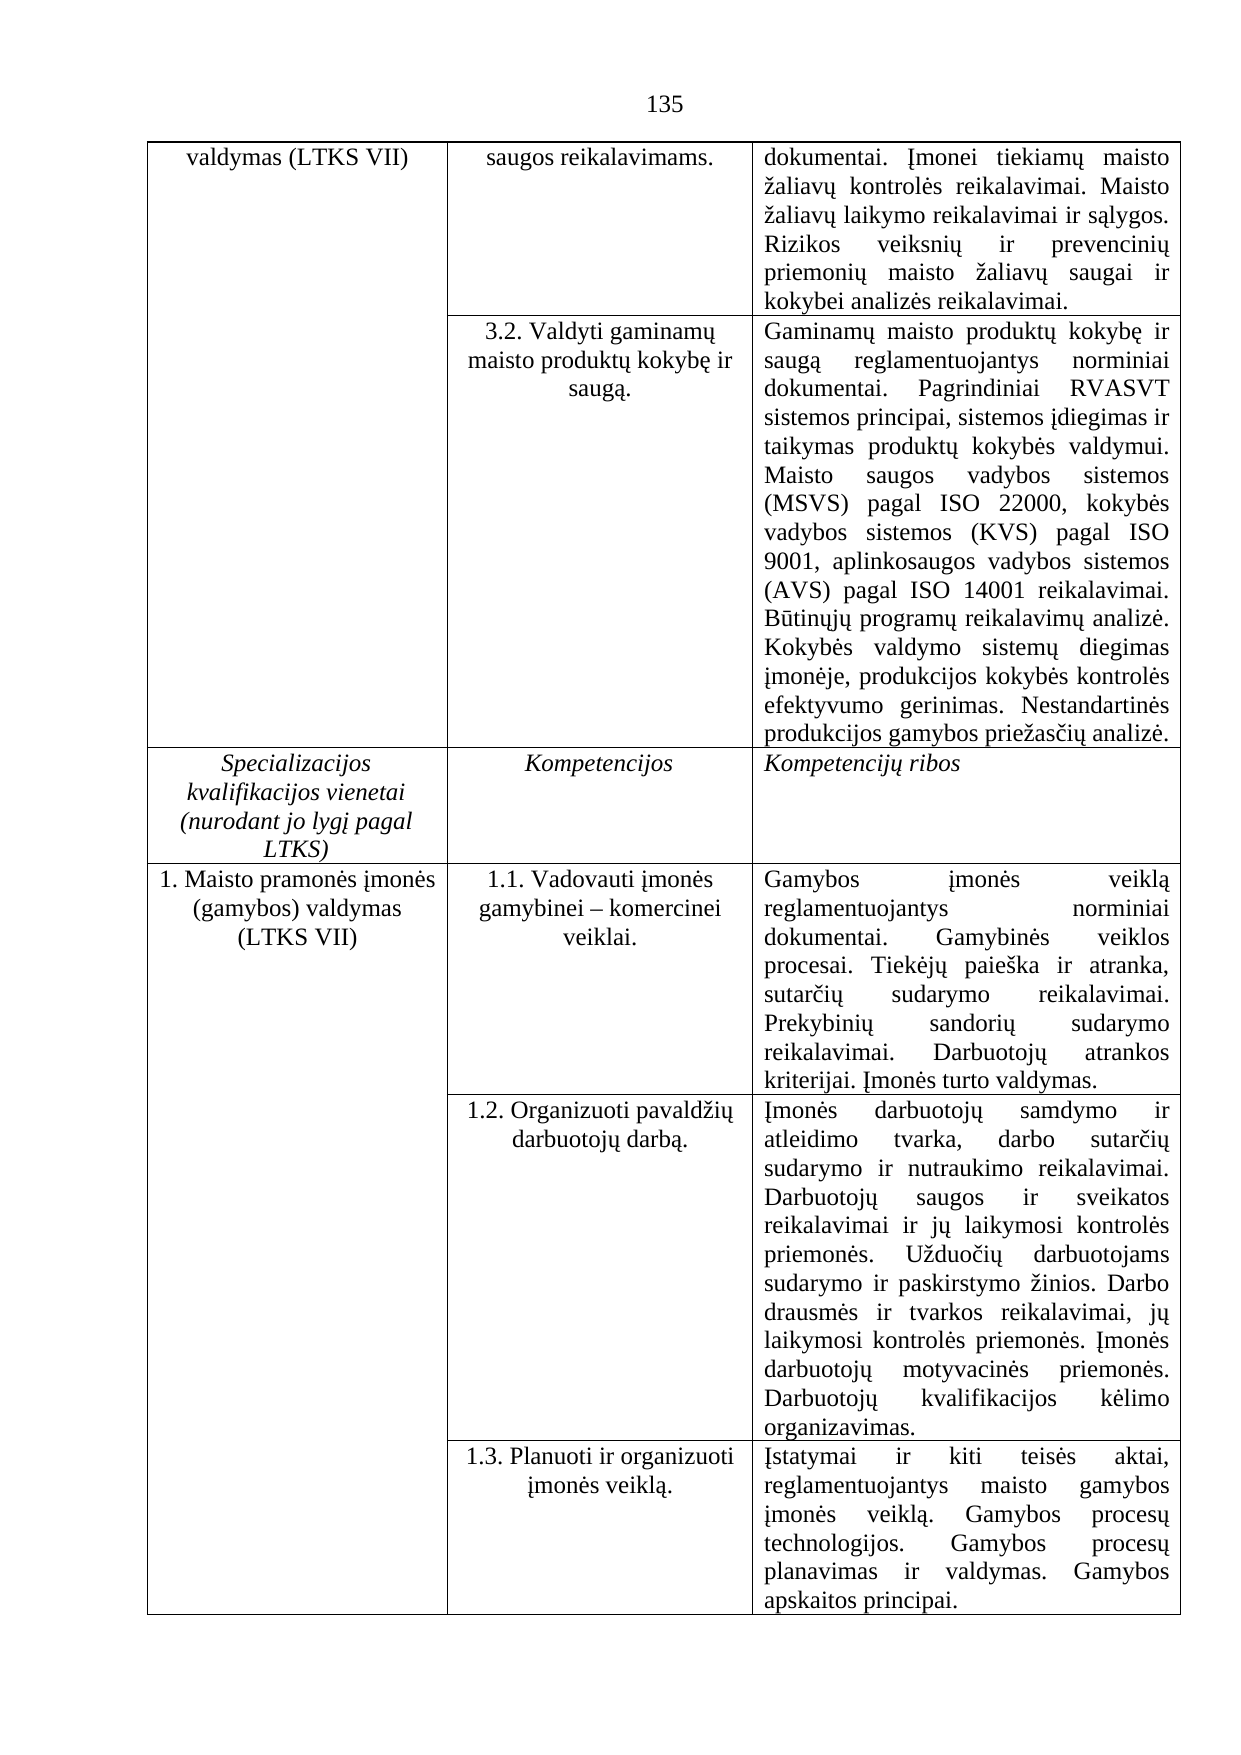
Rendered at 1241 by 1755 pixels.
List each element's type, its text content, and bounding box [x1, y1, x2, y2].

table_cell Kompetencijų ribos [753, 748, 1180, 863]
table_cell Specializacijos kvalifikacijos vienetai (nurodant jo lygį pagal LTKS) [148, 748, 447, 863]
table_cell 3.2. Valdyti gaminamų maisto produktų kokybę ir saugą. [448, 316, 752, 747]
table_cell 1.2. Organizuoti pavaldžių darbuotojų darbą. [448, 1095, 752, 1440]
table_cell Gamybos įmonės veiklą reglamentuojantys norminiai dokumentai. Gamybinės veiklos procesai. Tiekėjų paieška ir atranka, sutarčių sudarymo reikalavimai. Prekybinių sandorių sudarymo reikalavimai. Darbuotojų atrankos kriterijai. Įmonės turto valdymas. [753, 864, 1180, 1094]
table_cell 1. Maisto pramonės įmonės (gamybos) valdymas (LTKS VII) [148, 864, 447, 1614]
table_cell saugos reikalavimams. [448, 143, 752, 315]
table_cell 1.1. Vadovauti įmonės gamybinei – komercinei veiklai. [448, 864, 752, 1094]
table_cell Įmonės darbuotojų samdymo ir atleidimo tvarka, darbo sutarčių sudarymo ir nutraukimo reikalavimai. Darbuotojų saugos ir sveikatos reikalavimai ir jų laikymosi kontrolės priemonės. Užduočių darbuotojams sudarymo ir paskirstymo žinios. Darbo drausmės ir tvarkos reikalavimai, jų laikymosi kontrolės priemonės. Įmonės darbuotojų motyvacinės priemonės. Darbuotojų kvalifikacijos kėlimo organizavimas. [753, 1095, 1180, 1440]
table_cell valdymas (LTKS VII) [148, 143, 447, 747]
table_cell Gaminamų maisto produktų kokybę ir saugą reglamentuojantys norminiai dokumentai. Pagrindiniai RVASVT sistemos principai, sistemos įdiegimas ir taikymas produktų kokybės valdymui. Maisto saugos vadybos sistemos (MSVS) pagal ISO 22000, kokybės vadybos sistemos (KVS) pagal ISO 9001, aplinkosaugos vadybos sistemos (AVS) pagal ISO 14001 reikalavimai. Būtinųjų programų reikalavimų analizė. Kokybės valdymo sistemų diegimas įmonėje, produkcijos kokybės kontrolės efektyvumo gerinimas. Nestandartinės produkcijos gamybos priežasčių analizė. [753, 316, 1180, 747]
table_cell Kompetencijos [448, 748, 752, 863]
table_cell 1.3. Planuoti ir organizuoti įmonės veiklą. [448, 1441, 752, 1614]
table_cell Įstatymai ir kiti teisės aktai, reglamentuojantys maisto gamybos įmonės veiklą. Gamybos procesų technologijos. Gamybos procesų planavimas ir valdymas. Gamybos apskaitos principai. [753, 1441, 1180, 1614]
table_cell dokumentai. Įmonei tiekiamų maisto žaliavų kontrolės reikalavimai. Maisto žaliavų laikymo reikalavimai ir sąlygos. Rizikos veiksnių ir prevencinių priemonių maisto žaliavų saugai ir kokybei analizės reikalavimai. [753, 143, 1180, 315]
